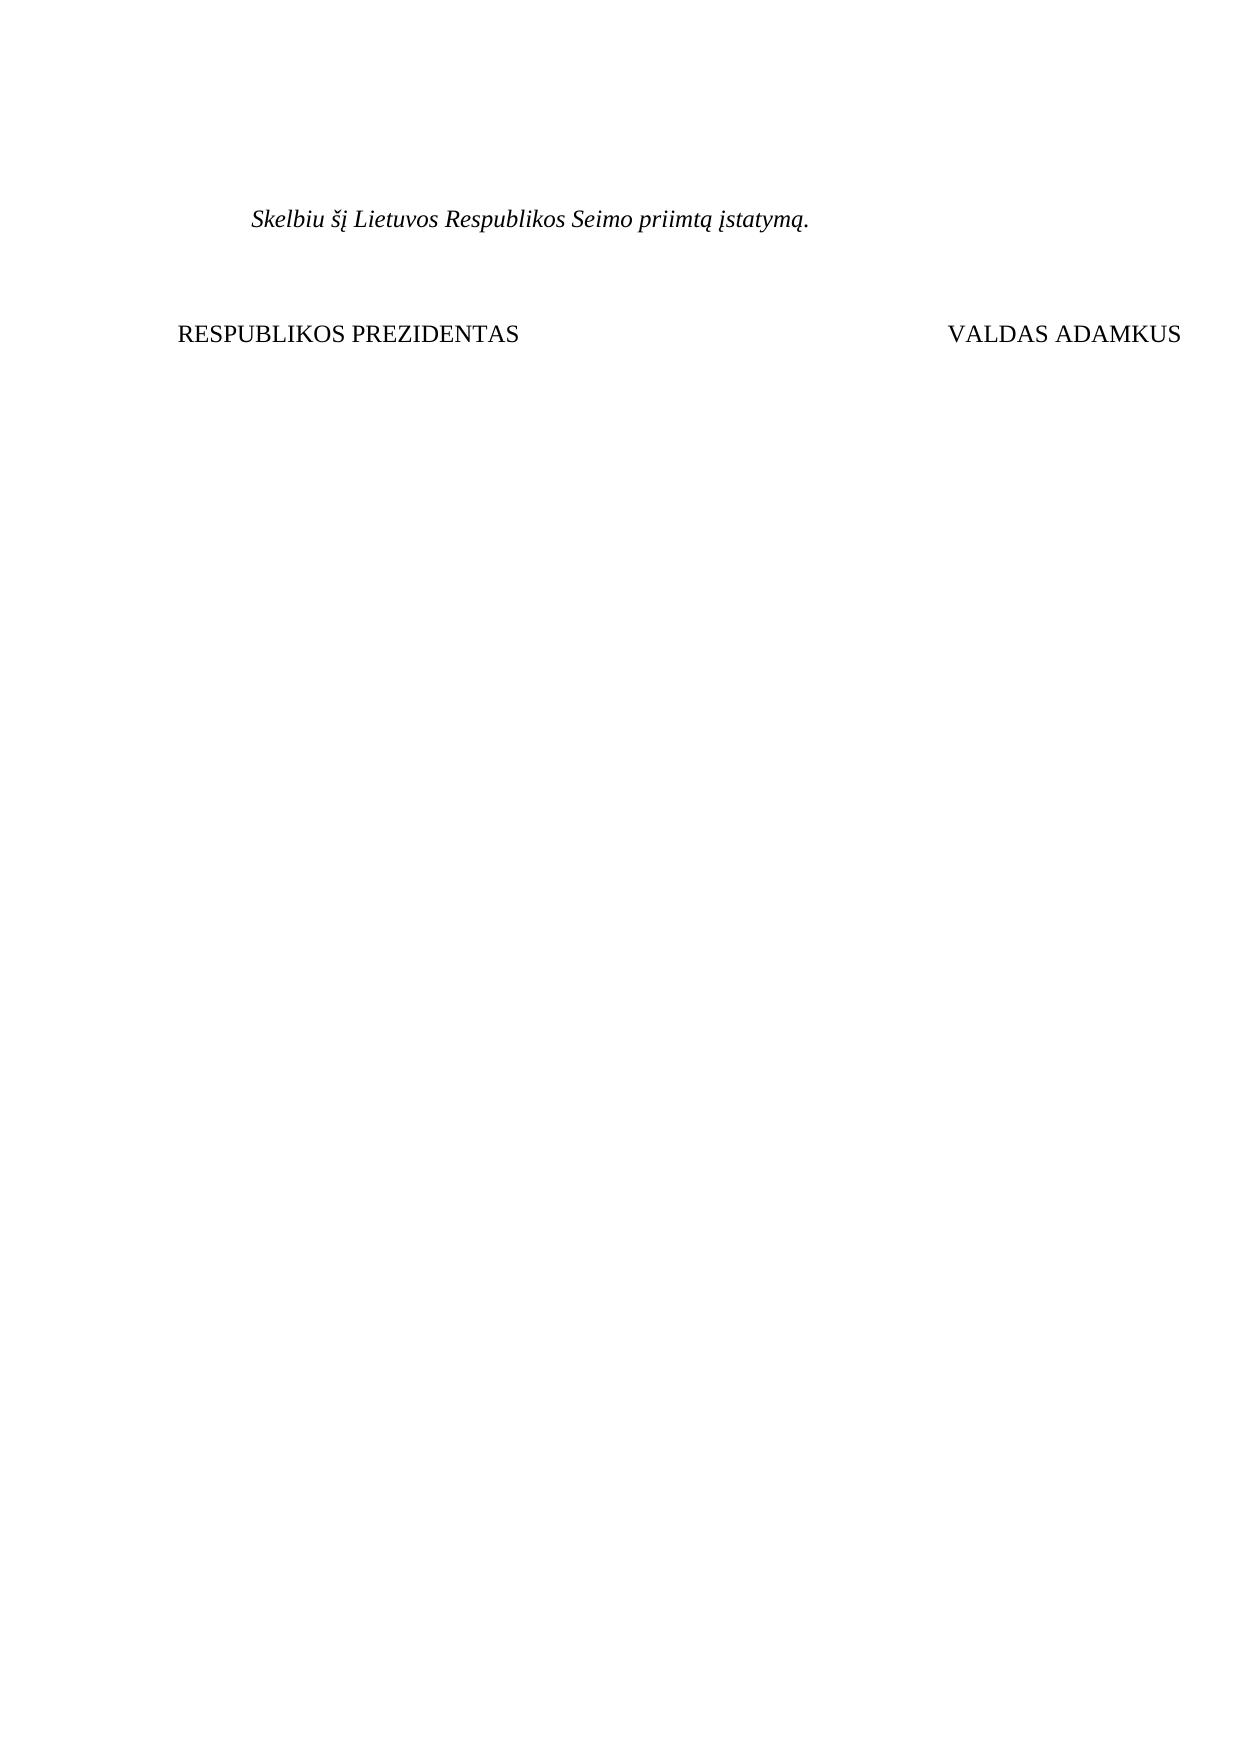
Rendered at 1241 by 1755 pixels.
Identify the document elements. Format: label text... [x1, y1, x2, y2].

text Skelbiu šį Lietuvos Respublikos Seimo priimtą įstatymą. [177, 204, 1181, 233]
text RESPUBLIKOS PREZIDENTAS VALDAS ADAMKUS [177, 319, 1181, 348]
